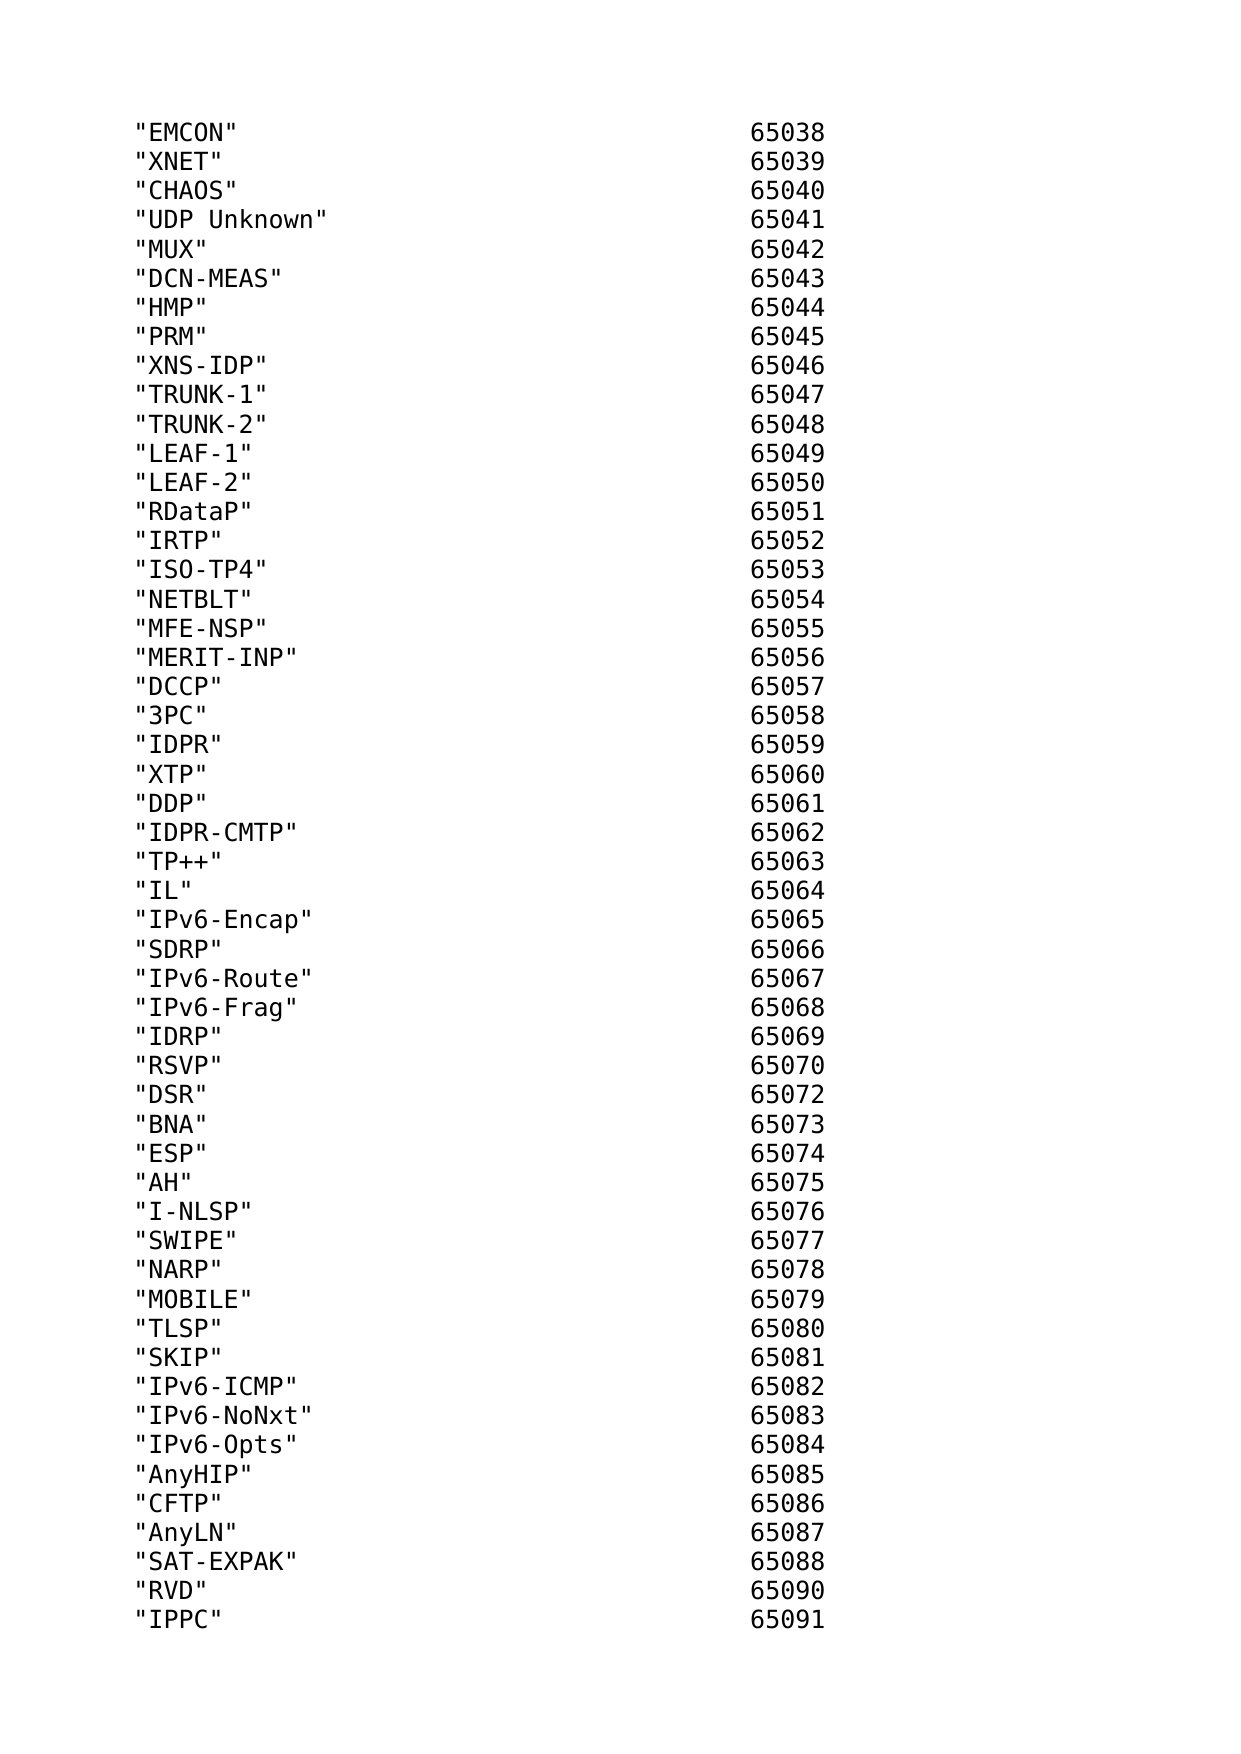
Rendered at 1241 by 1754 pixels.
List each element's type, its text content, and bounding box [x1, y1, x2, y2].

text "EMCON" 65038 "XNET" 65039 "CHAOS" 65040 "UDP Unknown" 65041 "MUX" 65042 "DCN-MEAS" 65043 "HMP" 65044 "PRM" 65045 "XNS-IDP" 65046 "TRUNK-1" 65047 "TRUNK-2" 65048 "LEAF-1" 65049 "LEAF-2" 65050 "RDataP" 65051 "IRTP" 65052 "ISO-TP4" 65053 "NETBLT" 65054 "MFE-NSP" 65055 "MERIT-INP" 65056 "DCCP" 65057 "3PC" 65058 "IDPR" 65059 "XTP" 65060 "DDP" 65061 "IDPR-CMTP" 65062 "TP++" 65063 "IL" 65064 "IPv6-Encap" 65065 "SDRP" 65066 "IPv6-Route" 65067 "IPv6-Frag" 65068 "IDRP" 65069 "RSVP" 65070 "DSR" 65072 "BNA" 65073 "ESP" 65074 "AH" 65075 "I-NLSP" 65076 "SWIPE" 65077 "NARP" 65078 "MOBILE" 65079 "TLSP" 65080 "SKIP" 65081 "IPv6-ICMP" 65082 "IPv6-NoNxt" 65083 "IPv6-Opts" 65084 "AnyHIP" 65085 "CFTP" 65086 "AnyLN" 65087 "SAT-EXPAK" 65088 "RVD" 65090 "IPPC" 65091 [118, 118, 1122, 1635]
